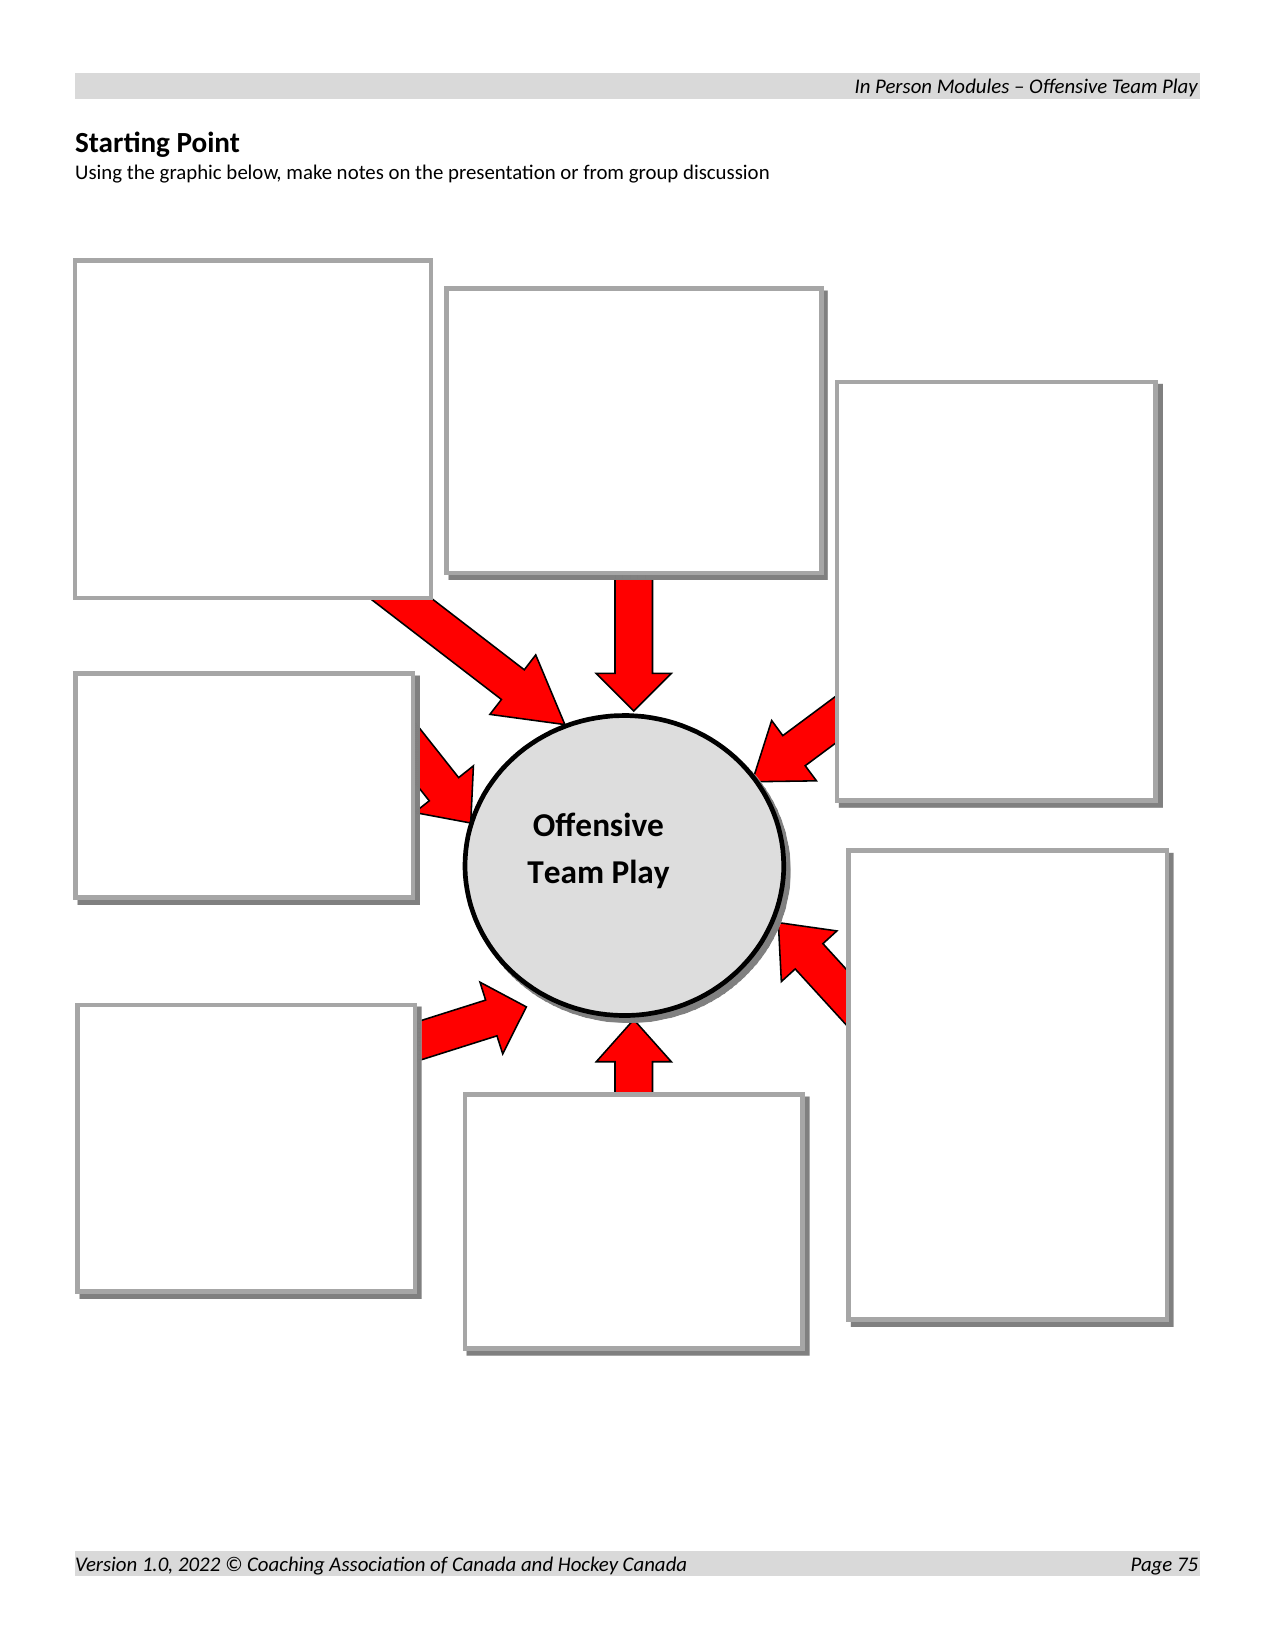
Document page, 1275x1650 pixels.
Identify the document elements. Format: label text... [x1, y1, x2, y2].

text Starting Point [75, 124, 1200, 159]
text Using the graphic below, make notes on the presentation or from group discussion [75, 159, 1200, 185]
